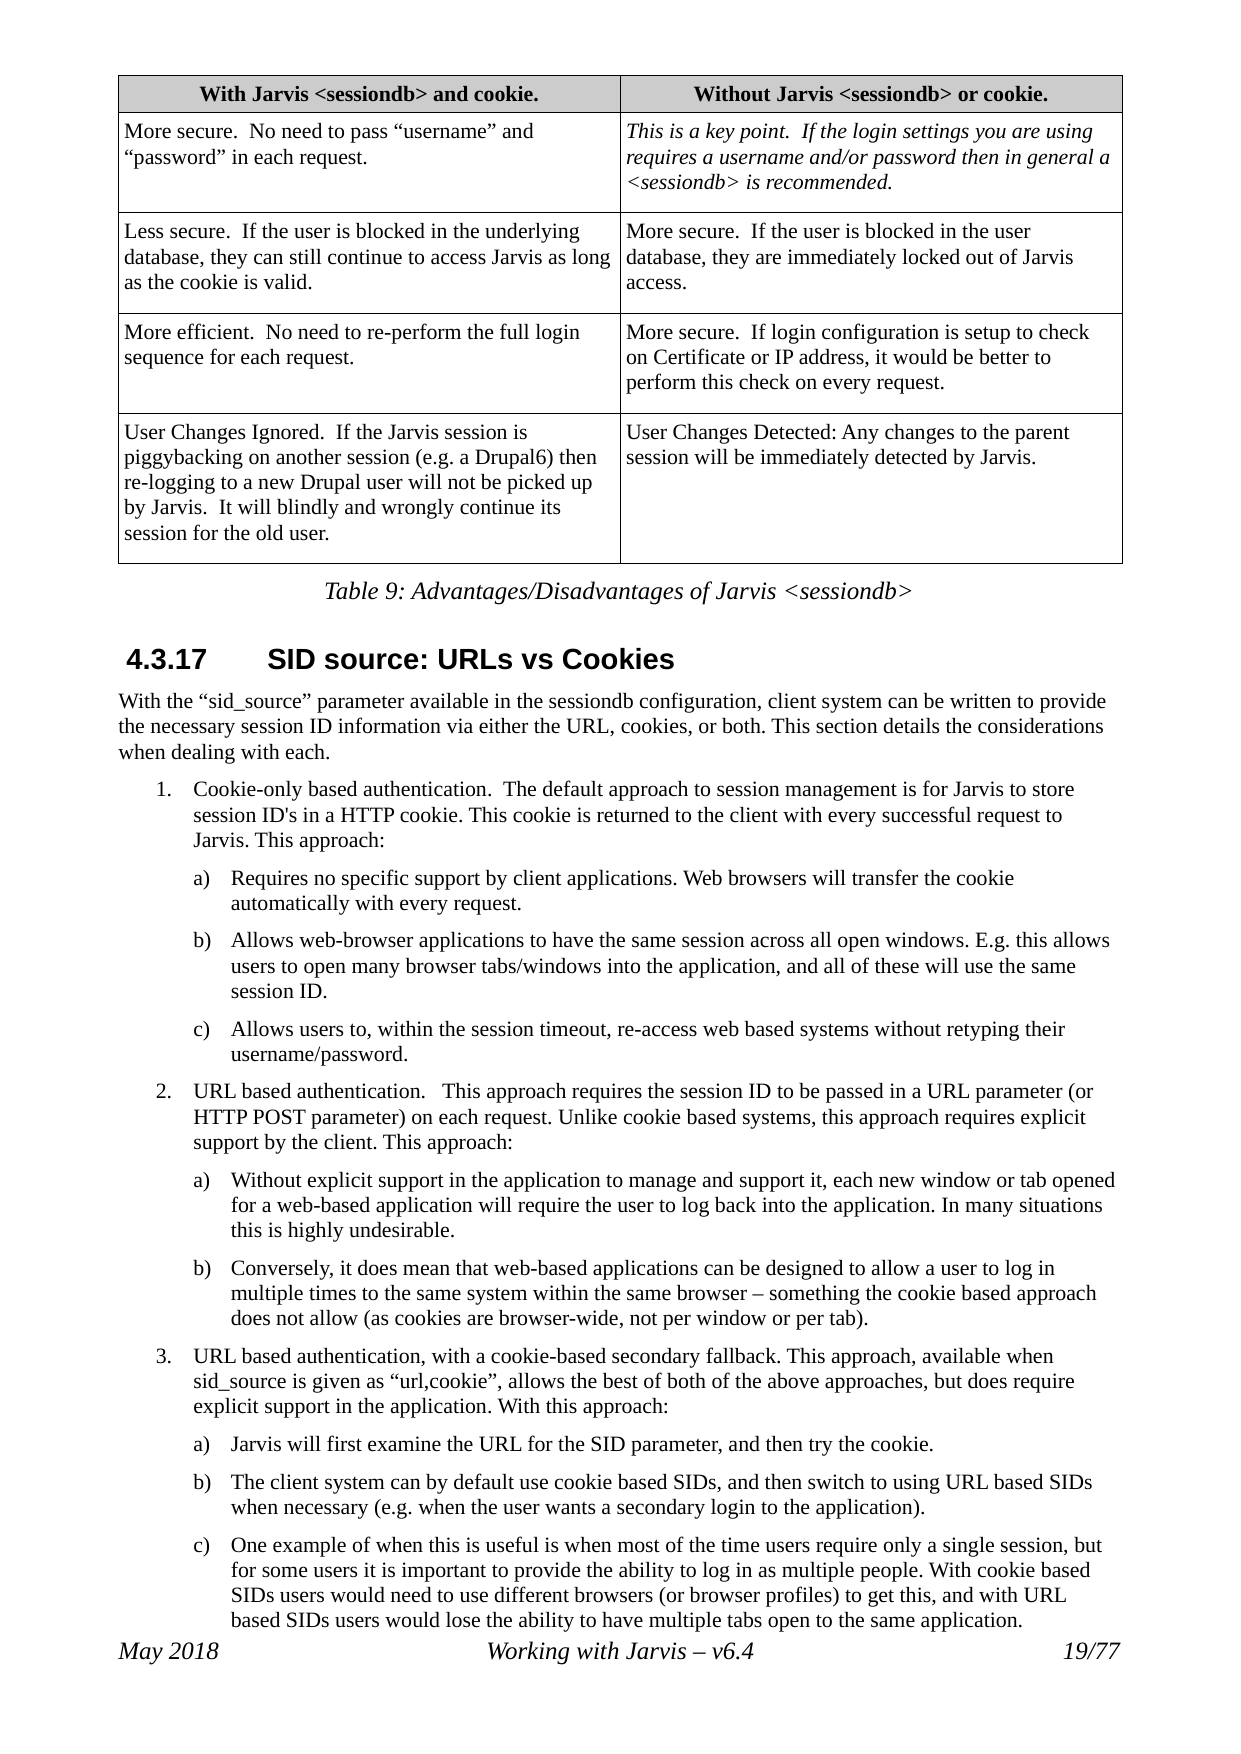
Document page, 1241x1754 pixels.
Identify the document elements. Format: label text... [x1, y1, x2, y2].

table_cell More secure. If the user is blocked in the user database, they are immediately locked out of Jarvis access. [621, 213, 1122, 312]
table_cell User Changes Detected: Any changes to the parent session will be immediately detected by Jarvis. [621, 414, 1122, 563]
table_cell More secure. If login configuration is setup to check on Certificate or IP address, it would be better to perform this check on every request. [621, 314, 1122, 412]
table_cell Less secure. If the user is blocked in the underlying database, they can still continue to access Jarvis as long as the cookie is valid. [119, 213, 620, 312]
list The client system can by default use cookie based SIDs, and then switch to using URL based SIDs when necessary (e.g. when the user wants a secondary login to the application). [193, 1469, 1122, 1519]
text With the “sid_source” parameter available in the sessiondb configuration, client system can be written to provide the necessary session ID information via either the URL, cookies, or both. This section details the considerations when dealing with each. [118, 688, 1122, 764]
list Cookie-only based authentication. The default approach to session management is for Jarvis to store session ID's in a HTTP cookie. This cookie is returned to the client with every successful request to Jarvis. This approach: [156, 776, 1122, 852]
list Requires no specific support by client applications. Web browsers will transfer the cookie automatically with every request. [193, 864, 1122, 915]
list Conversely, it does mean that web-based applications can be designed to allow a user to log in multiple times to the same system within the same browser – something the cookie based approach does not allow (as cookies are browser-wide, not per window or per tab). [193, 1255, 1122, 1330]
list One example of when this is useful is when most of the time users require only a single session, but for some users it is important to provide the ability to log in as multiple people. With cookie based SIDs users would need to use different browsers (or browser profiles) to get this, and with URL based SIDs users would lose the ability to have multiple tabs open to the same application. [193, 1532, 1122, 1632]
table_cell User Changes Ignored. If the Jarvis session is piggybacking on another session (e.g. a Drupal6) then re-logging to a new Drupal user will not be picked up by Jarvis. It will blindly and wrongly continue its session for the old user. [119, 414, 620, 563]
table_header With Jarvis <sessiondb> and cookie. [119, 76, 620, 112]
subtitle SID source: URLs vs Cookies [118, 642, 1122, 676]
table_header Without Jarvis <sessiondb> or cookie. [621, 76, 1122, 112]
list Allows users to, within the session timeout, re-access web based systems without retyping their username/password. [193, 1016, 1122, 1066]
list Jarvis will first examine the URL for the SID parameter, and then try the cookie. [193, 1431, 1122, 1456]
list Without explicit support in the application to manage and support it, each new window or tab opened for a web-based application will require the user to log back into the application. In many situations this is highly undesirable. [193, 1167, 1122, 1242]
text Table 9: Advantages/Disadvantages of Jarvis <sessiondb> [118, 576, 1122, 605]
list URL based authentication, with a cookie-based secondary fallback. This approach, available when sid_source is given as “url,cookie”, allows the best of both of the above approaches, but does require explicit support in the application. With this approach: [156, 1343, 1122, 1418]
list Allows web-browser applications to have the same session across all open windows. E.g. this allows users to open many browser tabs/windows into the application, and all of these will use the same session ID. [193, 927, 1122, 1003]
table_cell More secure. No need to pass “username” and “password” in each request. [119, 113, 620, 212]
table_cell More efficient. No need to re-perform the full login sequence for each request. [119, 314, 620, 412]
list URL based authentication. This approach requires the session ID to be passed in a URL parameter (or HTTP POST parameter) on each request. Unlike cookie based systems, this approach requires explicit support by the client. This approach: [156, 1078, 1122, 1154]
table_cell This is a key point. If the login settings you are using requires a username and/or password then in general a <sessiondb> is recommended. [621, 113, 1122, 212]
